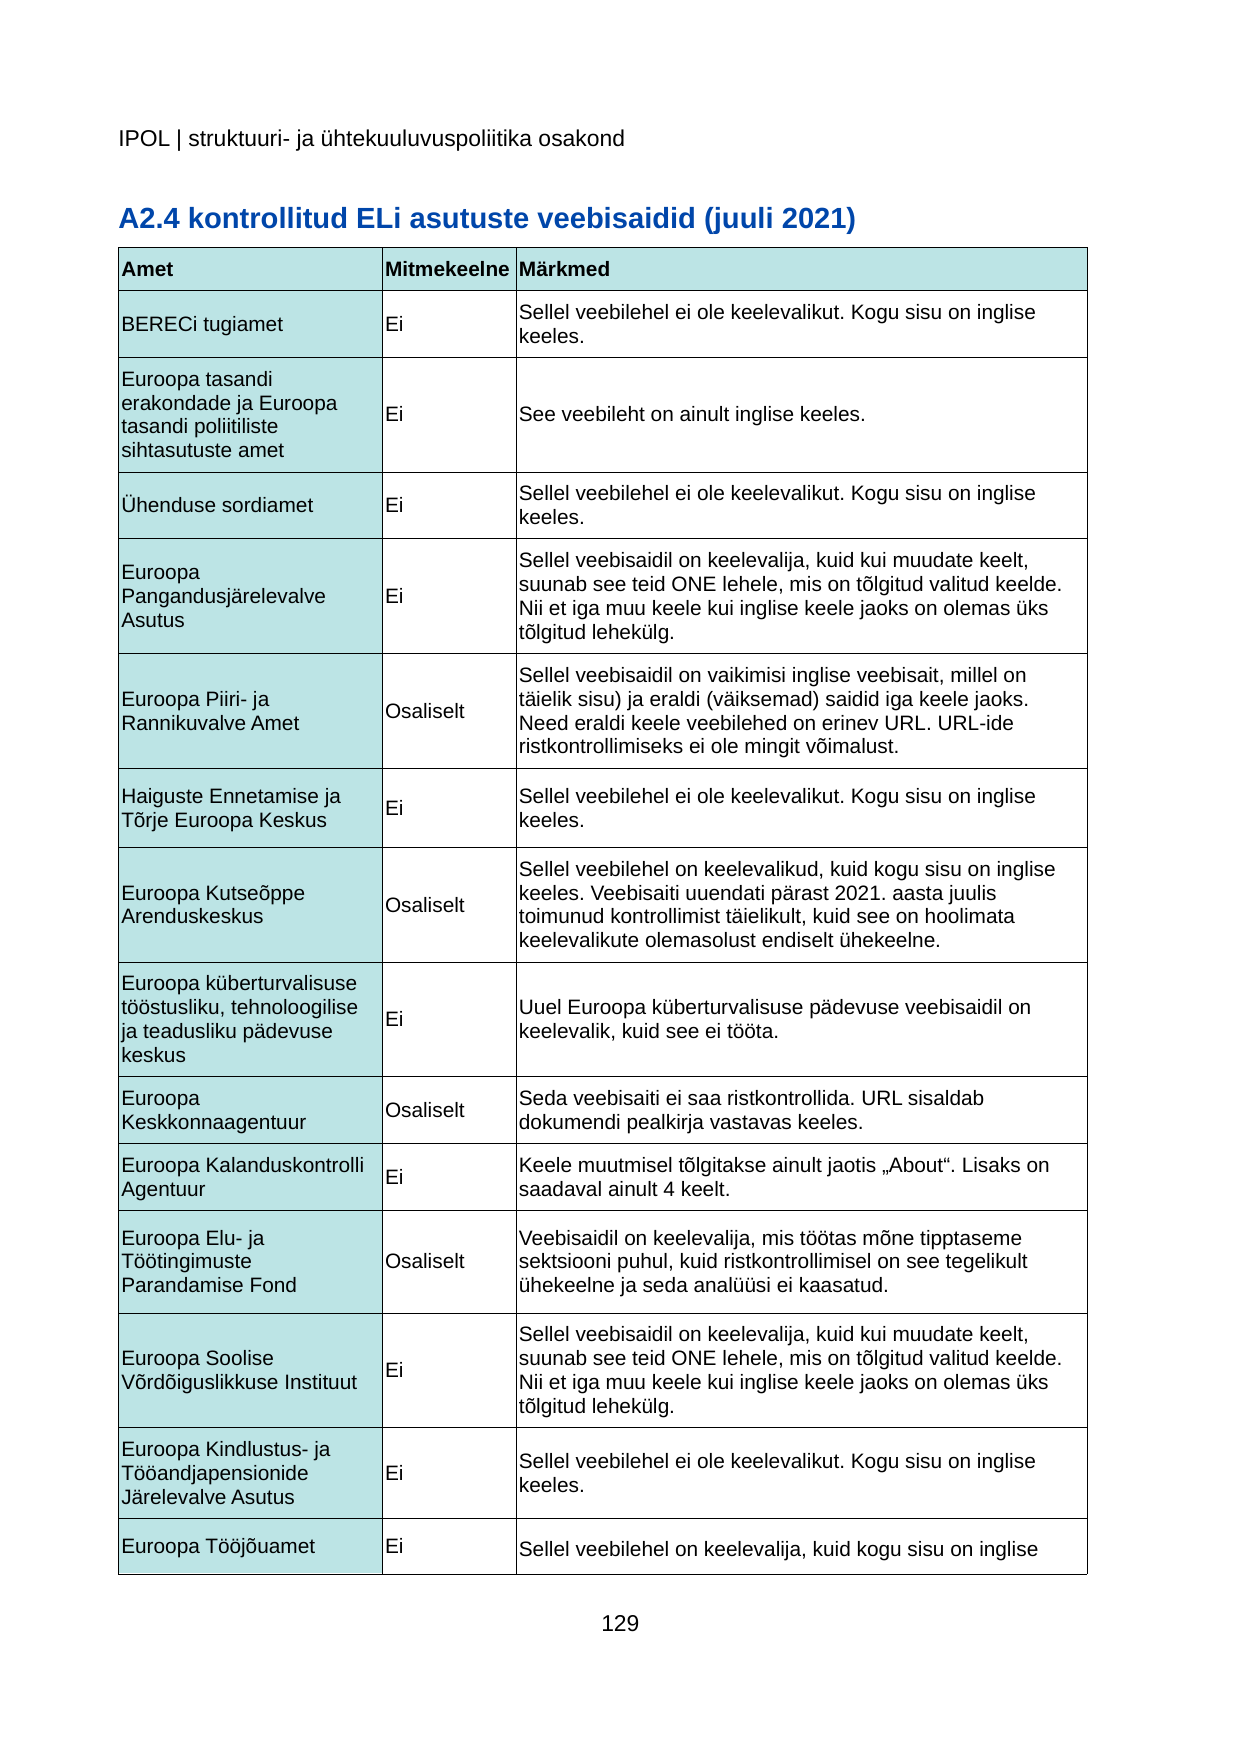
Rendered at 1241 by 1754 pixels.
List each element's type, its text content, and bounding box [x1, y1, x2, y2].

table_cell Euroopa Piiri- ja Rannikuvalve Amet [119, 654, 382, 768]
table_cell Euroopa Kutseõppe Arenduskeskus [119, 848, 382, 962]
table_header Märkmed [517, 248, 1087, 290]
table_cell Euroopa tasandi erakondade ja Euroopa tasandi poliitiliste sihtasutuste amet [119, 358, 382, 472]
table_cell Euroopa küberturvalisuse tööstusliku, tehnoloogilise ja teadusliku pädevuse keskus [119, 963, 382, 1076]
table_cell Sellel veebisaidil on keelevalija, kuid kui muudate keelt, suunab see teid ONE lehele, mis on tõlgitud valitud keelde. Nii et iga muu keele kui inglise keele jaoks on olemas üks tõlgitud lehekülg. [517, 539, 1087, 653]
table_cell Osaliselt [383, 1077, 516, 1143]
table_cell Sellel veebilehel on keelevalikud, kuid kogu sisu on inglise keeles. Veebisaiti uuendati pärast 2021. aasta juulis toimunud kontrollimist täielikult, kuid see on hoolimata keelevalikute olemasolust endiselt ühekeelne. [517, 848, 1087, 962]
table_cell Ei [383, 963, 516, 1076]
table_cell Sellel veebilehel ei ole keelevalikut. Kogu sisu on inglise keeles. [517, 769, 1087, 847]
table_cell Euroopa Kindlustus- ja Tööandjapensionide Järelevalve Asutus [119, 1428, 382, 1518]
table_cell BERECi tugiamet [119, 291, 382, 357]
table_cell See veebileht on ainult inglise keeles. [517, 358, 1087, 472]
table_cell Ei [383, 358, 516, 472]
table_cell Ei [383, 291, 516, 357]
table_cell Ei [383, 1144, 516, 1210]
table_cell Sellel veebisaidil on keelevalija, kuid kui muudate keelt, suunab see teid ONE lehele, mis on tõlgitud valitud keelde. Nii et iga muu keele kui inglise keele jaoks on olemas üks tõlgitud lehekülg. [517, 1314, 1087, 1427]
table_cell Euroopa Keskkonnaagentuur [119, 1077, 382, 1143]
table_cell Osaliselt [383, 1211, 516, 1313]
subtitle A2.4 kontrollitud ELi asutuste veebisaidid (juuli 2021) [118, 201, 1122, 235]
table_cell Ei [383, 1519, 516, 1573]
table_cell Sellel veebilehel ei ole keelevalikut. Kogu sisu on inglise keeles. [517, 291, 1087, 357]
table_cell Uuel Euroopa küberturvalisuse pädevuse veebisaidil on keelevalik, kuid see ei tööta. [517, 963, 1087, 1076]
table_cell Ei [383, 769, 516, 847]
table_cell Osaliselt [383, 654, 516, 768]
table_cell Euroopa Kalanduskontrolli Agentuur [119, 1144, 382, 1210]
table_cell Ei [383, 539, 516, 653]
table_header Mitmekeelne [383, 248, 516, 290]
table_cell Keele muutmisel tõlgitakse ainult jaotis „About“. Lisaks on saadaval ainult 4 keelt. [517, 1144, 1087, 1210]
table_cell Euroopa Tööjõuamet [119, 1519, 382, 1573]
table_cell Osaliselt [383, 848, 516, 962]
table_cell Sellel veebisaidil on vaikimisi inglise veebisait, millel on täielik sisu) ja eraldi (väiksemad) saidid iga keele jaoks. Need eraldi keele veebilehed on erinev URL. URL-ide ristkontrollimiseks ei ole mingit võimalust. [517, 654, 1087, 768]
table_cell Euroopa Elu- ja Töötingimuste Parandamise Fond [119, 1211, 382, 1313]
table_cell Sellel veebilehel ei ole keelevalikut. Kogu sisu on inglise keeles. [517, 473, 1087, 538]
table_cell Sellel veebilehel ei ole keelevalikut. Kogu sisu on inglise keeles. [517, 1428, 1087, 1518]
table_cell Ühenduse sordiamet [119, 473, 382, 538]
table_header Amet [119, 248, 382, 290]
table_cell Euroopa Pangandusjärelevalve Asutus [119, 539, 382, 653]
table_cell Haiguste Ennetamise ja Tõrje Euroopa Keskus [119, 769, 382, 847]
table_cell Seda veebisaiti ei saa ristkontrollida. URL sisaldab dokumendi pealkirja vastavas keeles. [517, 1077, 1087, 1143]
table_cell Veebisaidil on keelevalija, mis töötas mõne tipptaseme sektsiooni puhul, kuid ristkontrollimisel on see tegelikult ühekeelne ja seda analüüsi ei kaasatud. [517, 1211, 1087, 1313]
table_cell Sellel veebilehel on keelevalija, kuid kogu sisu on inglise [517, 1519, 1087, 1573]
table_cell Ei [383, 1314, 516, 1427]
table_cell Ei [383, 473, 516, 538]
table_cell Ei [383, 1428, 516, 1518]
table_cell Euroopa Soolise Võrdõiguslikkuse Instituut [119, 1314, 382, 1427]
